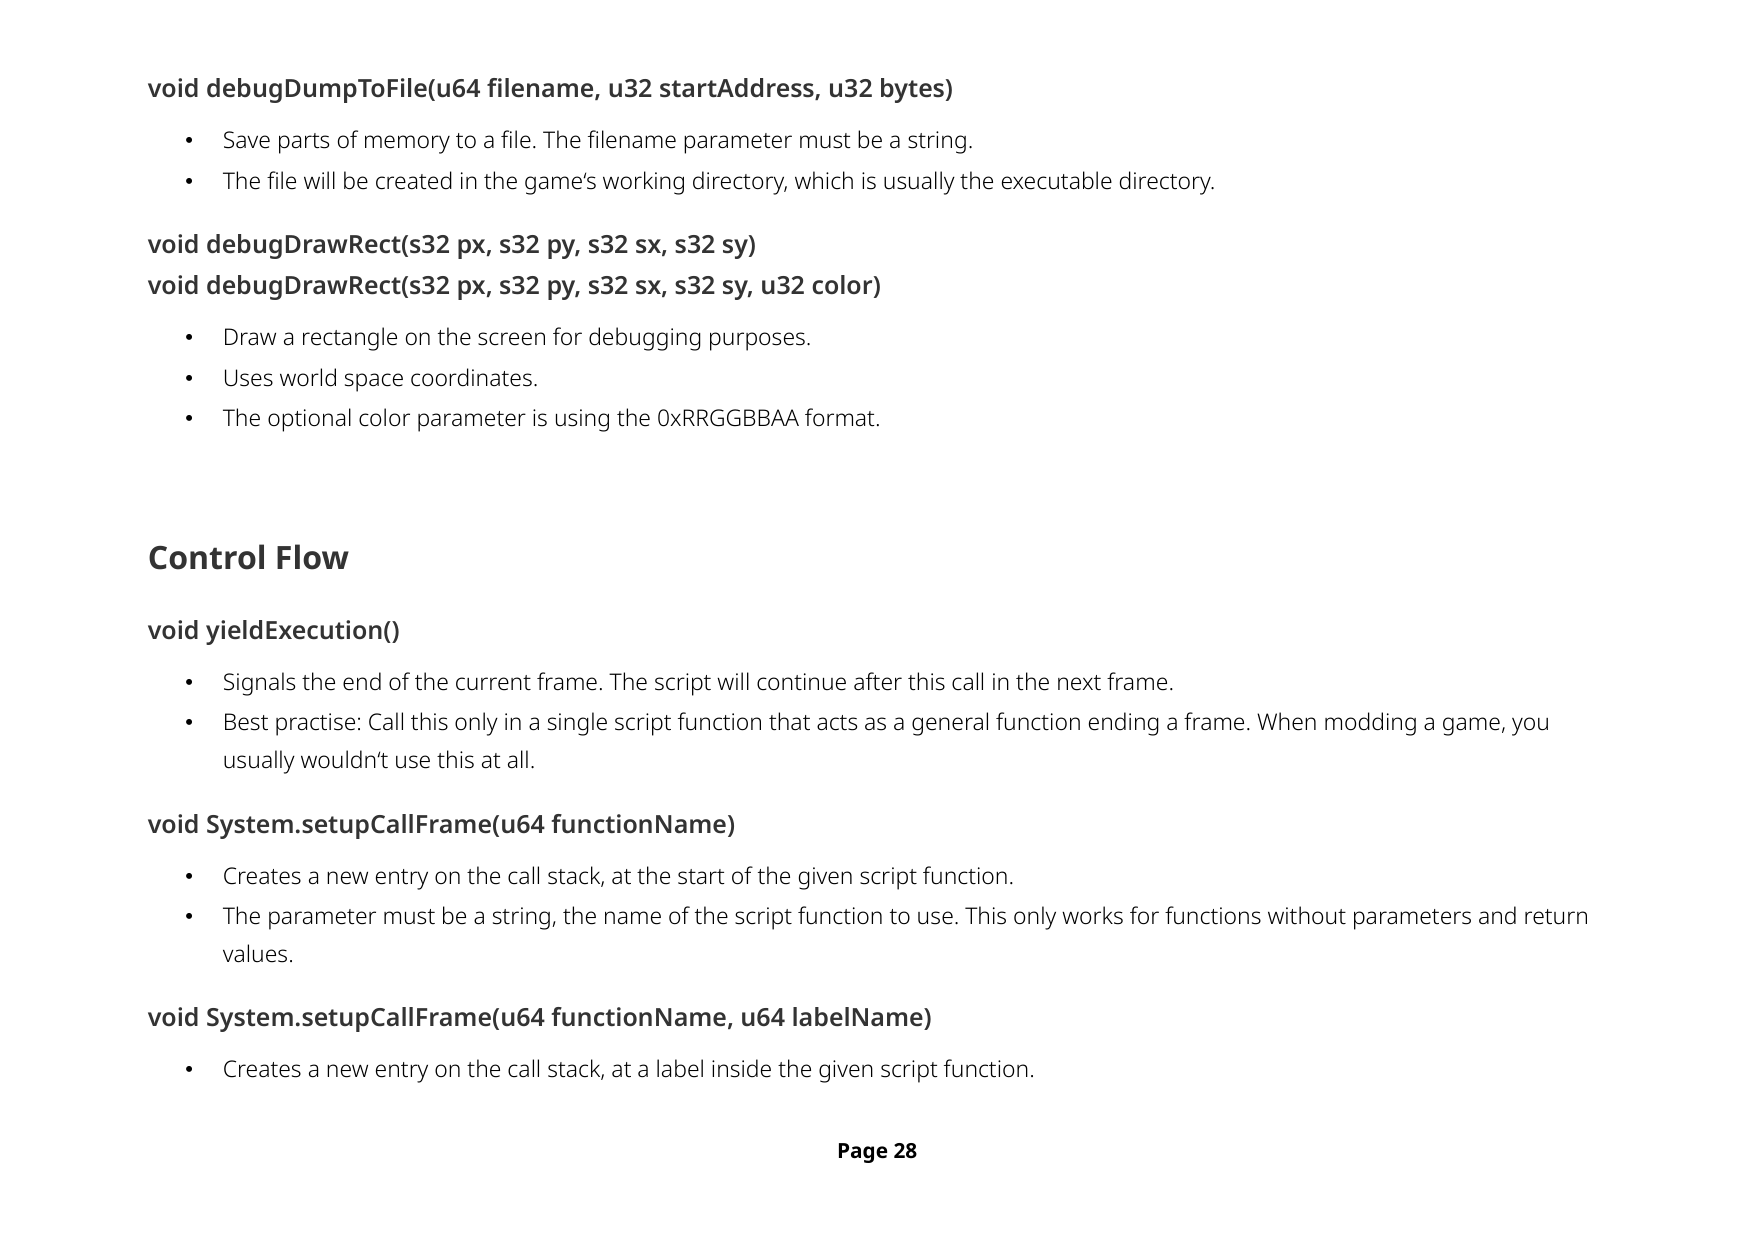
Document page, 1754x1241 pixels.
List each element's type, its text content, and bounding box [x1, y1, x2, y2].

list Creates a new entry on the call stack, at the start of the given script function. [185, 859, 1606, 891]
subtitle void debugDrawRect(s32 px, s32 py, s32 sx, s32 sy) void debugDrawRect(s32 px, s32 py, s32 sx, s32 sy, u32 color) [148, 227, 1606, 302]
list The optional color parameter is using the 0xRRGGBBAA format. [185, 402, 1606, 433]
list The file will be created in the game‘s working directory, which is usually the executable directory. [185, 164, 1606, 196]
subtitle void System.setupCallFrame(u64 functionName) [148, 806, 1606, 840]
list Draw a rectangle on the screen for debugging purposes. [185, 321, 1606, 352]
list Best practise: Call this only in a single script function that acts as a general function ending a frame. When modding a game, you usually wouldn‘t use this at all. [185, 706, 1606, 775]
subtitle Control Flow [148, 535, 1606, 579]
subtitle void debugDumpToFile(u64 filename, u32 startAddress, u32 bytes) [148, 71, 1606, 105]
subtitle void System.setupCallFrame(u64 functionName, u64 labelName) [148, 1000, 1606, 1034]
list Signals the end of the current frame. The script will continue after this call in the next frame. [185, 666, 1606, 697]
subtitle void yieldExecution() [148, 612, 1606, 647]
list Creates a new entry on the call stack, at a label inside the given script function. [185, 1053, 1606, 1084]
list Save parts of memory to a file. The filename parameter must be a string. [185, 124, 1606, 155]
list Uses world space coordinates. [185, 362, 1606, 393]
list The parameter must be a string, the name of the script function to use. This only works for functions without parameters and return values. [185, 900, 1606, 969]
